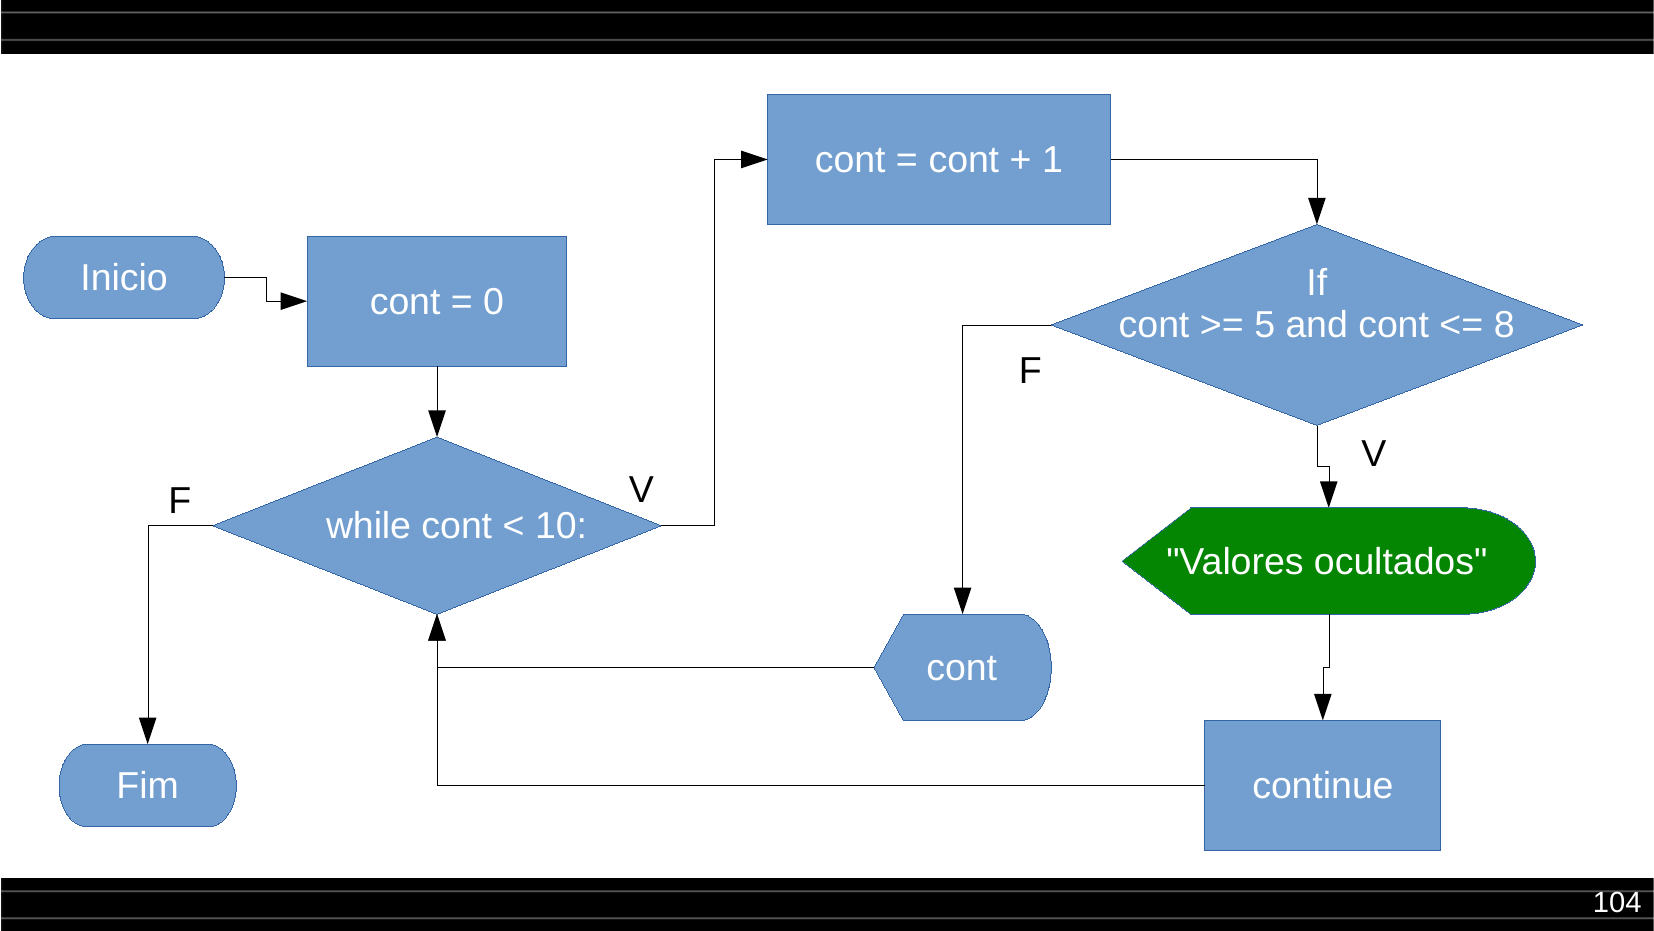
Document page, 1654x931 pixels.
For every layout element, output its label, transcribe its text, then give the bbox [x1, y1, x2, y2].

text_box cont [874, 614, 1052, 721]
text_box cont = 0 [307, 236, 567, 367]
text_box cont = cont + 1 [767, 94, 1111, 225]
text_box F [153, 472, 225, 532]
text_box Fim [59, 744, 237, 827]
text_box while cont < 10: [225, 437, 661, 614]
picture [1, 878, 1654, 931]
picture [1, 0, 1654, 54]
text_box F [1003, 342, 1063, 402]
text_box "Valores ocultados" [1122, 507, 1536, 615]
text_box V [1346, 425, 1418, 497]
text_box If cont >= 5 and cont <= 8 [1051, 224, 1583, 426]
text_box V [614, 460, 686, 518]
text_box Inicio [23, 236, 225, 319]
text_box continue [1204, 720, 1441, 851]
